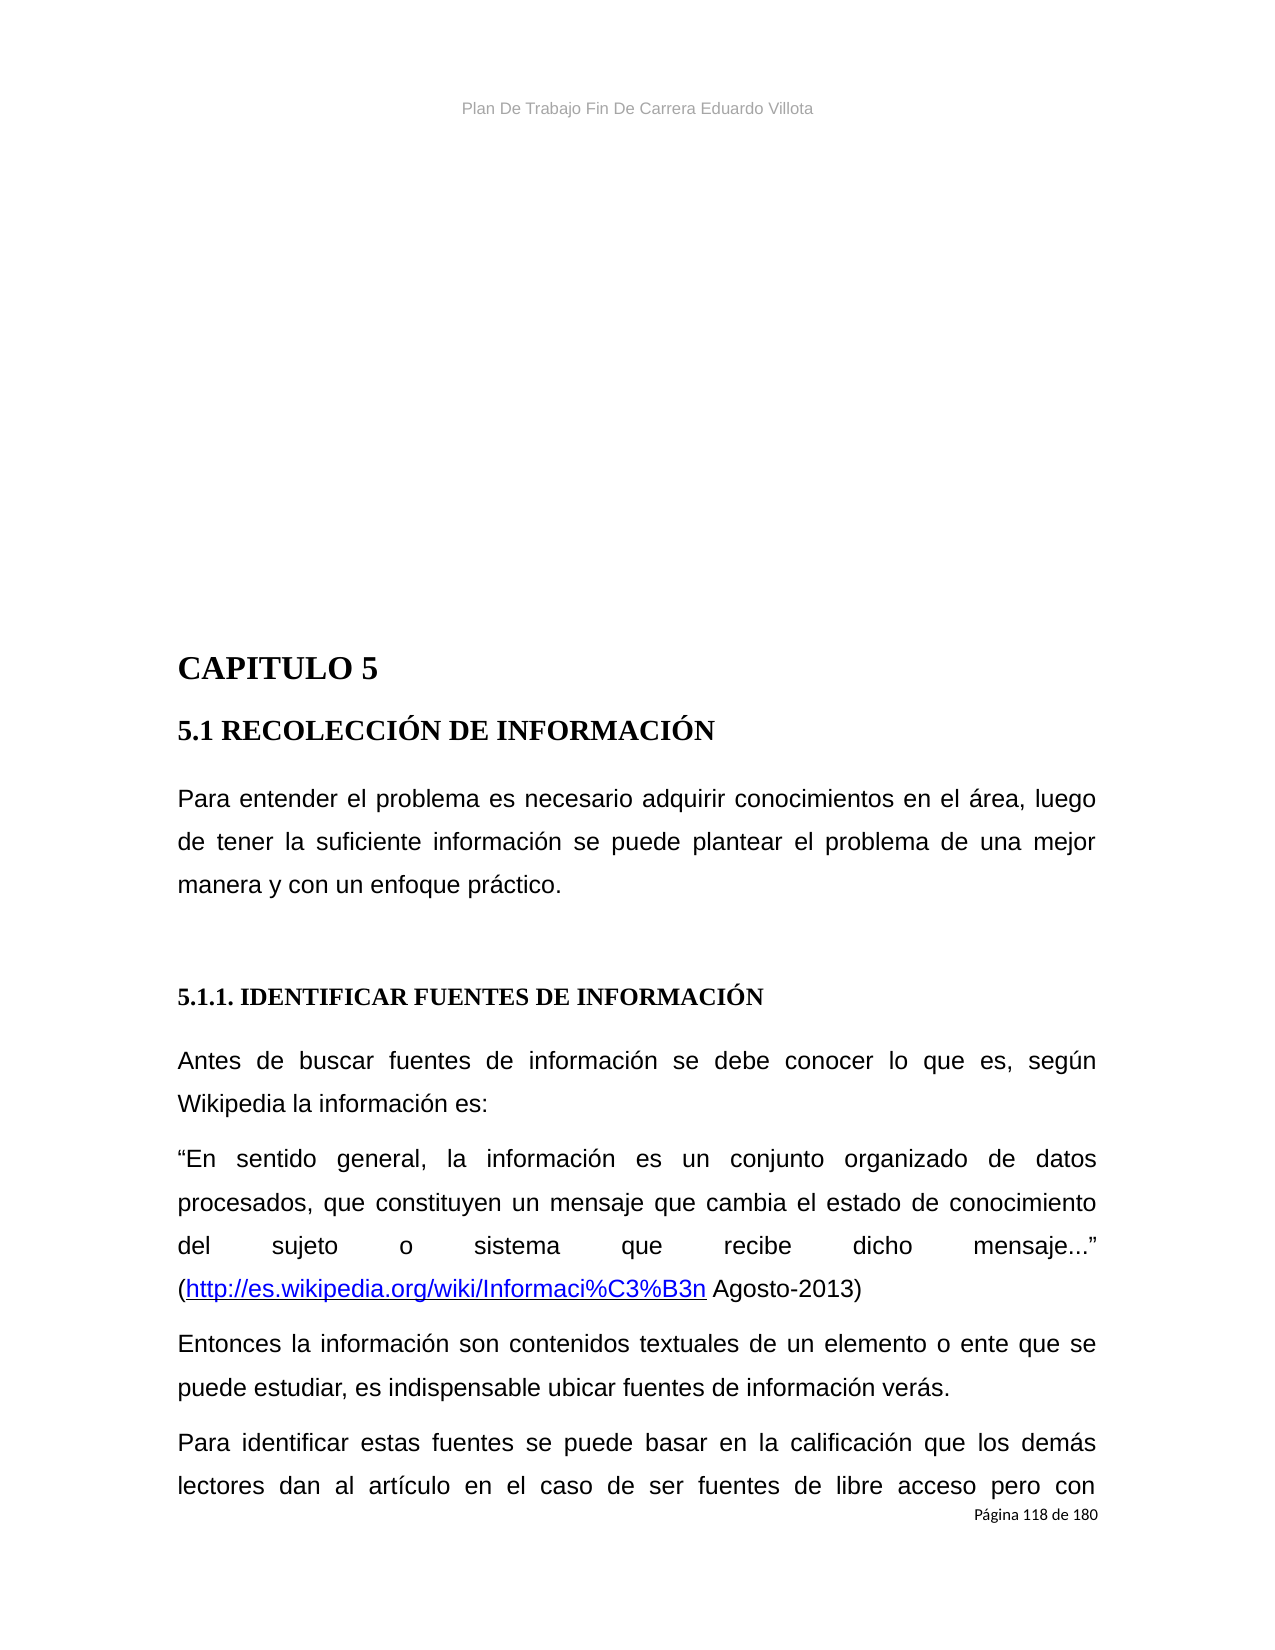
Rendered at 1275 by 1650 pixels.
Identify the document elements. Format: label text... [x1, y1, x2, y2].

text Entonces la información son contenidos textuales de un elemento o ente que se puede estudiar, es indispensable ubicar fuentes de información verás. [177, 1329, 1098, 1401]
text Antes de buscar fuentes de información se debe conocer lo que es, según Wikipedia la información es: [177, 1046, 1098, 1118]
text 5.1 RECOLECCIÓN DE INFORMACIÓN [177, 713, 1098, 747]
text CAPITULO 5 [177, 648, 1098, 687]
text Para entender el problema es necesario adquirir conocimientos en el área, luego de tener la suficiente información se puede plantear el problema de una mejor manera y con un enfoque práctico. [177, 784, 1098, 899]
text 5.1.1. IDENTIFICAR FUENTES DE INFORMACIÓN [177, 982, 1098, 1011]
text Para identificar estas fuentes se puede basar en la calificación que los demás lectores dan al artículo en el caso de ser fuentes de libre acceso pero con [177, 1428, 1098, 1500]
text “En sentido general, la información es un conjunto organizado de datos procesados, que constituyen un mensaje que cambia el estado de conocimiento del sujeto o sistema que recibe dicho mensaje...” (http://es.wikipedia.org/wiki/Informaci%C3%B3n Agosto-2013) [177, 1144, 1098, 1303]
